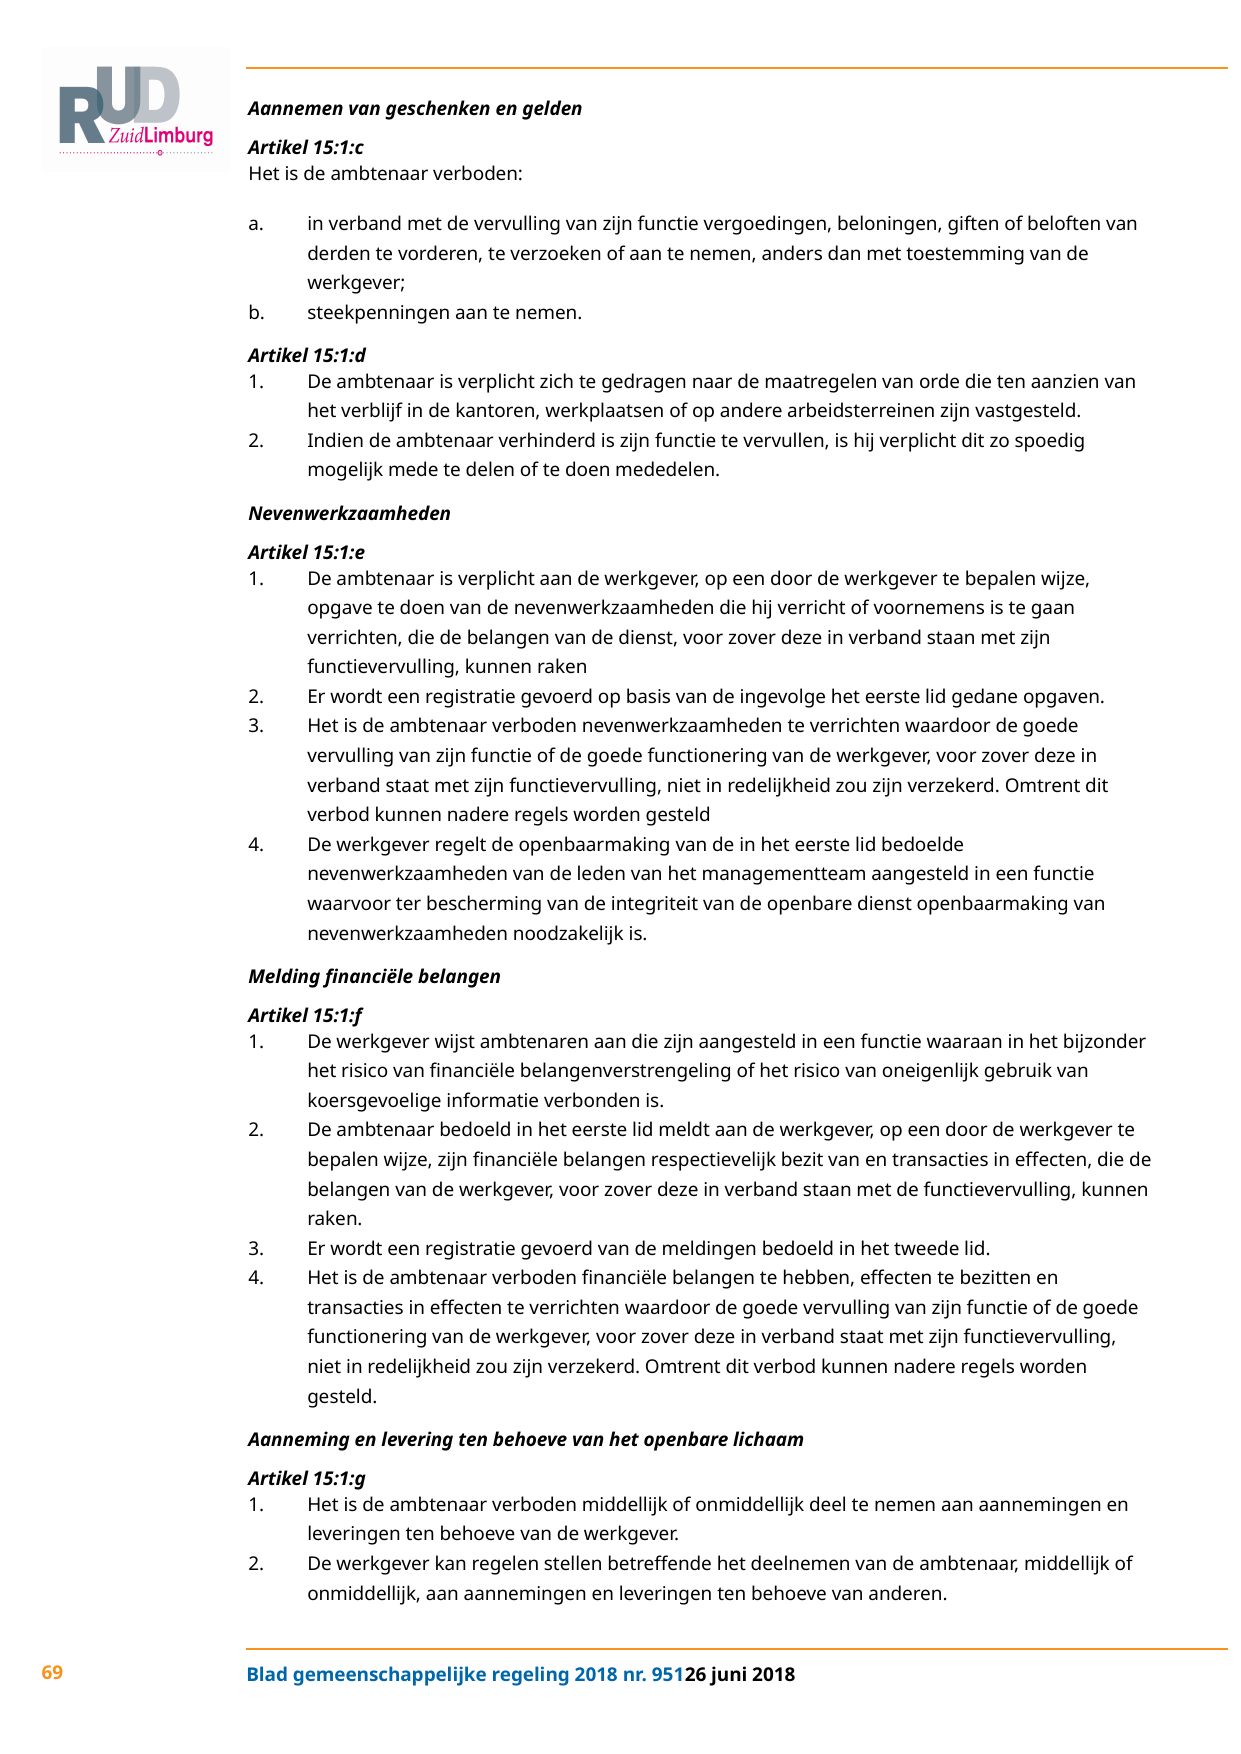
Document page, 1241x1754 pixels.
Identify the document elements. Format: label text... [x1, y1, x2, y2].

text Aannemen van geschenken en gelden [248, 95, 1152, 121]
text Aanneming en levering ten behoeve van het openbare lichaam [248, 1426, 1152, 1452]
list in verband met de vervulling van zijn functie vergoedingen, beloningen, giften of beloften van derden te vorderen, te verzoeken of aan te nemen, anders dan met toestemming van de werkgever; [248, 210, 1152, 295]
list Er wordt een registratie gevoerd op basis van de ingevolge het eerste lid gedane opgaven. [248, 683, 1152, 709]
list Het is de ambtenaar verboden financiële belangen te hebben, effecten te bezitten en transacties in effecten te verrichten waardoor de goede vervulling van zijn functie of de goede functionering van de werkgever, voor zover deze in verband staat met zijn functievervulling, niet in redelijkheid zou zijn verzekerd. Omtrent dit verbod kunnen nadere regels worden gesteld. [248, 1264, 1152, 1408]
text Nevenwerkzaamheden [248, 500, 1152, 525]
list De werkgever regelt de openbaarmaking van de in het eerste lid bedoelde nevenwerkzaamheden van de leden van het managementteam aangesteld in een functie waarvoor ter bescherming van de integriteit van de openbare dienst openbaarmaking van nevenwerkzaamheden noodzakelijk is. [248, 831, 1152, 945]
list Er wordt een registratie gevoerd van de meldingen bedoeld in het tweede lid. [248, 1235, 1152, 1261]
text Artikel 15:1:g [248, 1465, 1152, 1491]
text Artikel 15:1:e [248, 539, 1152, 565]
text Artikel 15:1:f [248, 1002, 1152, 1028]
list Indien de ambtenaar verhinderd is zijn functie te vervullen, is hij verplicht dit zo spoedig mogelijk mede te delen of te doen mededelen. [248, 427, 1152, 482]
list De werkgever kan regelen stellen betreffende het deelnemen van de ambtenaar, middellijk of onmiddellijk, aan aannemingen en leveringen ten behoeve van anderen. [248, 1550, 1152, 1605]
picture [41, 47, 231, 172]
list De ambtenaar bedoeld in het eerste lid meldt aan de werkgever, op een door de werkgever te bepalen wijze, zijn financiële belangen respectievelijk bezit van en transacties in effecten, die de belangen van de werkgever, voor zover deze in verband staan met de functievervulling, kunnen raken. [248, 1117, 1152, 1231]
list Het is de ambtenaar verboden nevenwerkzaamheden te verrichten waardoor de goede vervulling van zijn functie of de goede functionering van de werkgever, voor zover deze in verband staat met zijn functievervulling, niet in redelijkheid zou zijn verzekerd. Omtrent dit verbod kunnen nadere regels worden gesteld [248, 713, 1152, 827]
text Artikel 15:1:c [248, 134, 1152, 160]
text Artikel 15:1:d [248, 342, 1152, 368]
list De ambtenaar is verplicht zich te gedragen naar de maatregelen van orde die ten aanzien van het verblijf in de kantoren, werkplaatsen of op andere arbeidsterreinen zijn vastgesteld. [248, 368, 1152, 423]
text Het is de ambtenaar verboden: [248, 160, 1152, 186]
list Het is de ambtenaar verboden middellijk of onmiddellijk deel te nemen aan aannemingen en leveringen ten behoeve van de werkgever. [248, 1491, 1152, 1546]
text Melding financiële belangen [248, 963, 1152, 988]
list De werkgever wijst ambtenaren aan die zijn aangesteld in een functie waaraan in het bijzonder het risico van financiële belangenverstrengeling of het risico van oneigenlijk gebruik van koersgevoelige informatie verbonden is. [248, 1028, 1152, 1113]
list steekpenningen aan te nemen. [248, 299, 1152, 325]
list De ambtenaar is verplicht aan de werkgever, op een door de werkgever te bepalen wijze, opgave te doen van de nevenwerkzaamheden die hij verricht of voornemens is te gaan verrichten, die de belangen van de dienst, voor zover deze in verband staan met zijn functievervulling, kunnen raken [248, 565, 1152, 679]
